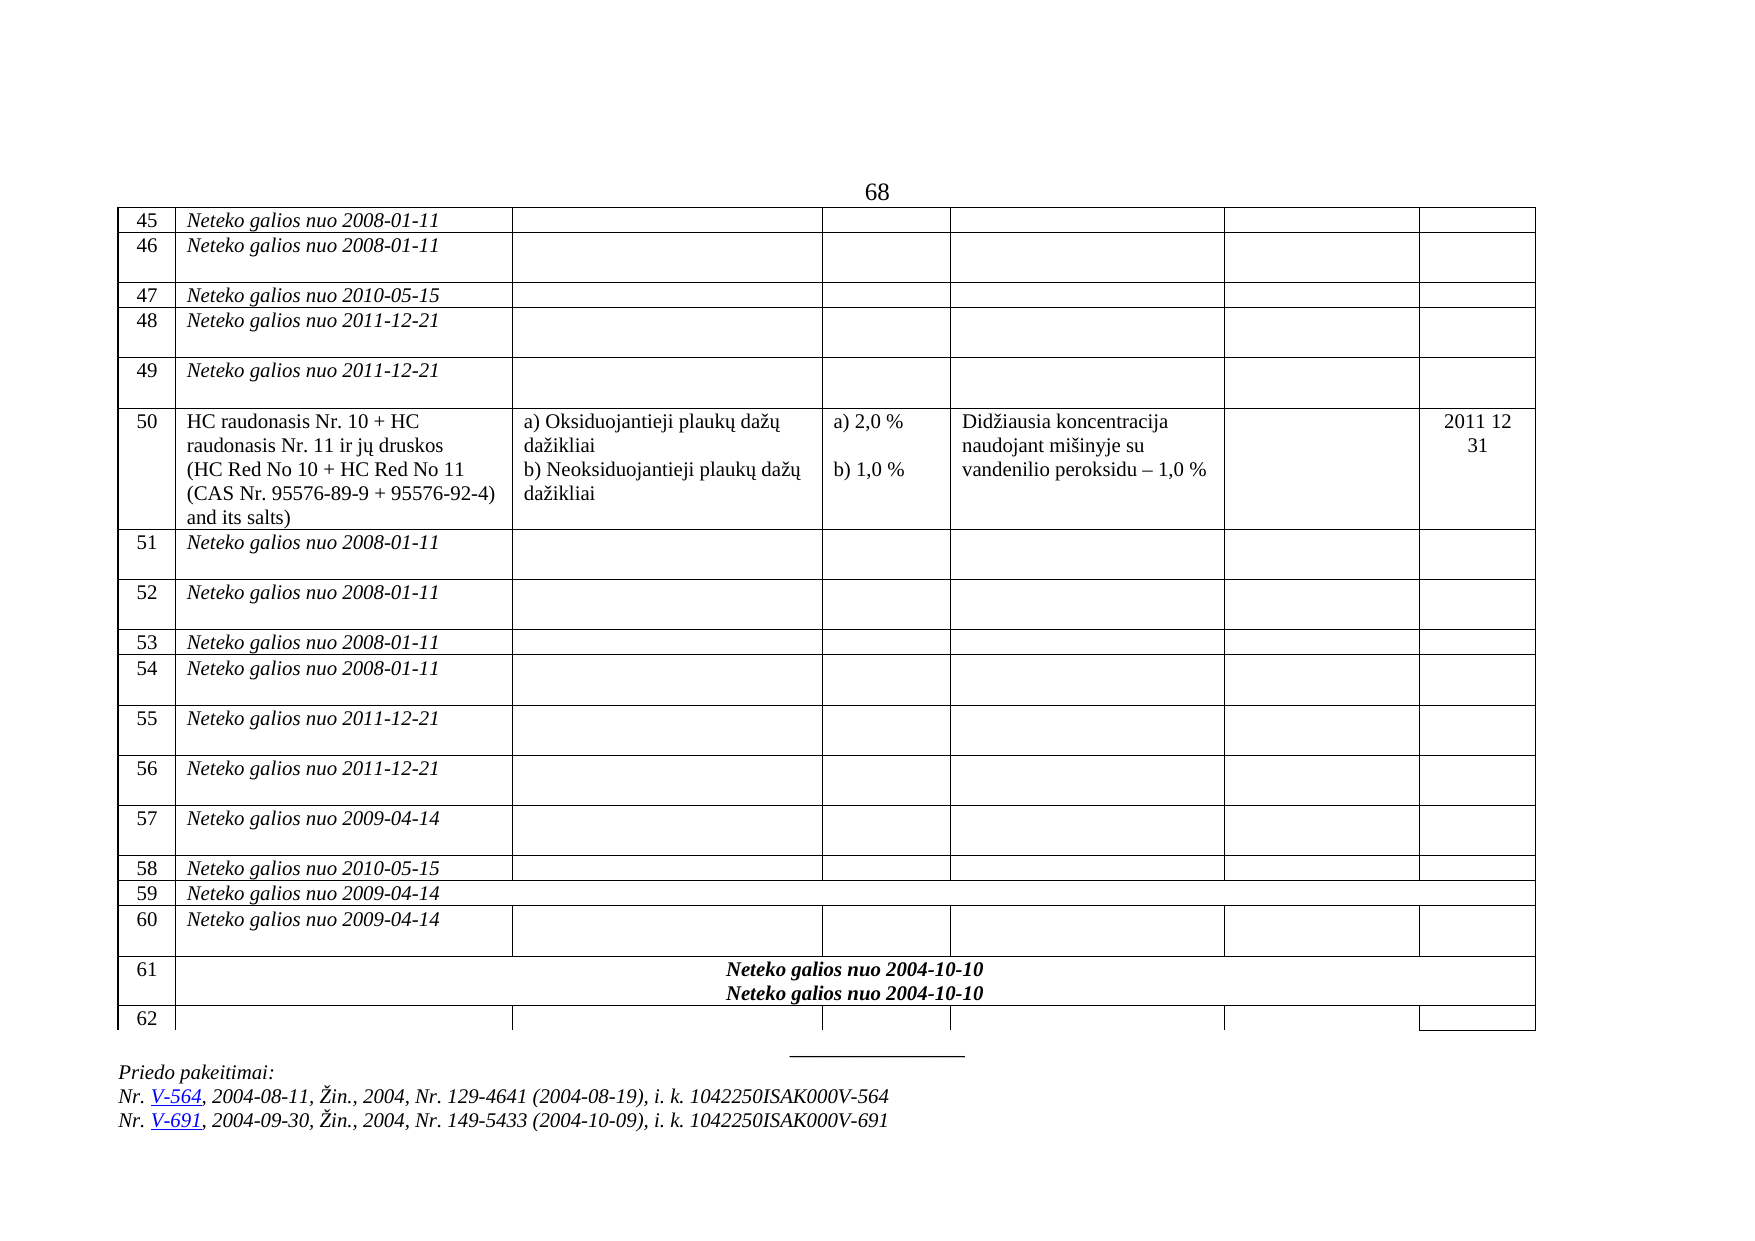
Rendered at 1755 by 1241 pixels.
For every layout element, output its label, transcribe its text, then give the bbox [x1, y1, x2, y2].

table_cell 46 [119, 233, 175, 282]
table_cell [1225, 208, 1419, 232]
table_cell [513, 530, 822, 554]
table_cell [1225, 630, 1419, 654]
text Nr. V-564, 2004-08-11, Žin., 2004, Nr. 129-4641 (2004-08-19), i. k. 1042250ISAK000V-564 [118, 1084, 1636, 1108]
table_cell [513, 730, 822, 755]
table_cell [1225, 830, 1419, 855]
table_cell [513, 308, 822, 332]
table_cell 52 [119, 580, 175, 629]
table_cell [513, 283, 822, 307]
table_cell [119, 383, 175, 407]
table_cell [823, 554, 950, 579]
table_cell [823, 283, 950, 307]
table_cell [513, 780, 822, 805]
table_cell HC raudonasis Nr. 10 + HC raudonasis Nr. 11 ir jų druskos (HC Red No 10 + HC Red No 11 (CAS Nr. 95576-89-9 + 95576-92-4) and its salts) [176, 409, 512, 529]
table_cell [513, 1006, 822, 1030]
table_cell [951, 530, 1224, 579]
table_cell 55 [119, 706, 175, 755]
table_cell [513, 358, 822, 382]
table_cell [1225, 655, 1419, 704]
table_cell [513, 257, 822, 282]
table_cell [513, 756, 822, 780]
table_cell [1420, 630, 1535, 654]
table_cell [951, 856, 1224, 880]
table_cell 57 [119, 806, 175, 855]
table_cell [951, 283, 1224, 307]
table_cell Didžiausia koncentracija naudojant mišinyje su vandenilio peroksidu – 1,0 % [951, 409, 1224, 529]
table_cell [823, 257, 950, 282]
table_cell [951, 756, 1224, 805]
table_cell Neteko galios nuo 2008-01-11 [176, 233, 512, 282]
table_cell [513, 554, 822, 579]
table_cell [1420, 208, 1535, 232]
table_cell a) Oksiduojantieji plaukų dažų dažikliai b) Neoksiduojantieji plaukų dažų dažikliai [513, 409, 822, 529]
table_cell [823, 332, 950, 357]
table_cell [513, 332, 822, 357]
table_cell [951, 655, 1224, 704]
table_cell [951, 906, 1224, 956]
table_cell [513, 830, 822, 855]
table_cell 53 [119, 630, 175, 654]
table_cell [823, 906, 950, 931]
table_cell [823, 308, 950, 332]
table_cell 54 [119, 655, 175, 704]
table_cell [513, 630, 822, 654]
table_cell 61 [119, 957, 175, 981]
table_cell [1420, 856, 1535, 880]
text Priedo pakeitimai: [118, 1060, 1636, 1084]
table_cell Neteko galios nuo 2010-05-15 [176, 856, 512, 880]
table_cell [823, 730, 950, 755]
table_cell [1225, 906, 1419, 956]
table_cell [1420, 806, 1535, 830]
table_cell [1225, 308, 1419, 357]
table_cell [1225, 233, 1419, 282]
table_cell [513, 604, 822, 629]
table_cell [823, 756, 950, 780]
table_cell [513, 680, 822, 704]
table_cell Neteko galios nuo 2011-12-21 [176, 358, 512, 407]
table_cell [823, 580, 950, 604]
table_cell [1225, 706, 1419, 755]
table_cell [1225, 358, 1419, 382]
table_cell [513, 706, 822, 730]
table_cell Neteko galios nuo 2008-01-11 [176, 530, 512, 579]
table_cell [823, 358, 950, 382]
table_cell [1420, 233, 1535, 282]
table_cell a) 2,0 % b) 1,0 % [823, 409, 950, 529]
table_cell [823, 604, 950, 629]
table_cell Neteko galios nuo 2009-04-14 [176, 806, 512, 855]
table_cell [823, 1006, 950, 1030]
table_cell Neteko galios nuo 2010-05-15 [176, 283, 512, 307]
table_cell [513, 580, 822, 604]
table_cell [1420, 906, 1535, 956]
text Nr. V-691, 2004-09-30, Žin., 2004, Nr. 149-5433 (2004-10-09), i. k. 1042250ISAK000V-691 [118, 1108, 1636, 1132]
table_cell [1225, 283, 1419, 307]
table_cell [1225, 856, 1419, 880]
table_cell [513, 856, 822, 880]
table_cell Neteko galios nuo 2008-01-11 [176, 630, 512, 654]
table_cell [823, 655, 950, 679]
table_cell [1420, 756, 1535, 805]
table_cell [1420, 383, 1535, 407]
table_cell [1420, 283, 1535, 307]
table_cell [1225, 806, 1419, 830]
text ______________ [118, 1031, 1636, 1060]
table_cell Neteko galios nuo 2008-01-11 [176, 580, 512, 629]
table_cell [1420, 358, 1535, 382]
table_cell [1225, 1006, 1419, 1030]
table_cell Neteko galios nuo 2009-04-14 [176, 881, 1535, 905]
table_cell 45 [119, 208, 175, 232]
table_cell Neteko galios nuo 2011-12-21 [176, 706, 512, 755]
table_cell [823, 233, 950, 257]
table_cell [823, 780, 950, 805]
table_cell [513, 931, 822, 956]
table_cell [1420, 706, 1535, 755]
table_cell 58 [119, 856, 175, 880]
table_cell 49 [119, 358, 175, 382]
table_cell [951, 233, 1224, 282]
table_cell [119, 780, 175, 805]
table_cell Neteko galios nuo 2008-01-11 [176, 208, 512, 232]
table_cell [823, 706, 950, 730]
table_cell [1225, 530, 1419, 579]
table_cell 60 [119, 906, 175, 956]
table_cell [823, 856, 950, 880]
table_cell [951, 706, 1224, 755]
table_cell 51 [119, 530, 175, 579]
table_cell 47 [119, 283, 175, 307]
table_cell 50 [119, 409, 175, 529]
table_cell [1420, 530, 1535, 579]
table_cell [513, 233, 822, 257]
table_cell [513, 655, 822, 679]
table_cell [951, 308, 1224, 357]
table_cell [119, 981, 175, 1005]
table_cell [513, 906, 822, 931]
table_cell [513, 208, 822, 232]
table_cell [951, 1006, 1224, 1030]
table_cell [951, 208, 1224, 232]
table_cell [1225, 580, 1419, 629]
table_cell [823, 830, 950, 855]
table_cell [176, 1006, 512, 1030]
table_cell [1420, 830, 1535, 855]
table_cell [951, 580, 1224, 629]
table_cell Neteko galios nuo 2011-12-21 [176, 308, 512, 357]
table_cell [951, 358, 1224, 382]
table_cell [513, 806, 822, 830]
table_cell Neteko galios nuo 2004-10-10 [176, 981, 1535, 1005]
table_cell [1225, 409, 1419, 529]
table_cell [1225, 756, 1419, 805]
table_cell [951, 630, 1224, 654]
table_cell [823, 931, 950, 956]
table_cell [1420, 580, 1535, 629]
table_cell [1225, 383, 1419, 407]
table_cell 48 [119, 308, 175, 357]
table_cell [823, 530, 950, 554]
table_cell Neteko galios nuo 2008-01-11 [176, 655, 512, 704]
table_cell Neteko galios nuo 2004-10-10 [176, 957, 1535, 981]
table_cell Neteko galios nuo 2011-12-21 [176, 756, 512, 805]
table_cell [951, 383, 1224, 407]
table_cell [513, 383, 822, 407]
table_cell [1420, 308, 1535, 357]
table_cell Neteko galios nuo 2009-04-14 [176, 906, 512, 956]
table_cell [823, 630, 950, 654]
table_cell [823, 383, 950, 407]
table_cell [1420, 1006, 1535, 1030]
table_cell 59 [119, 881, 175, 905]
table_cell [823, 208, 950, 232]
table_cell [823, 806, 950, 830]
table_cell [951, 806, 1224, 855]
table_cell 56 [119, 756, 175, 780]
table_cell 62 [119, 1006, 175, 1030]
table_cell [1420, 655, 1535, 704]
table_cell 2011 12 31 [1420, 409, 1535, 529]
table_cell [823, 680, 950, 704]
